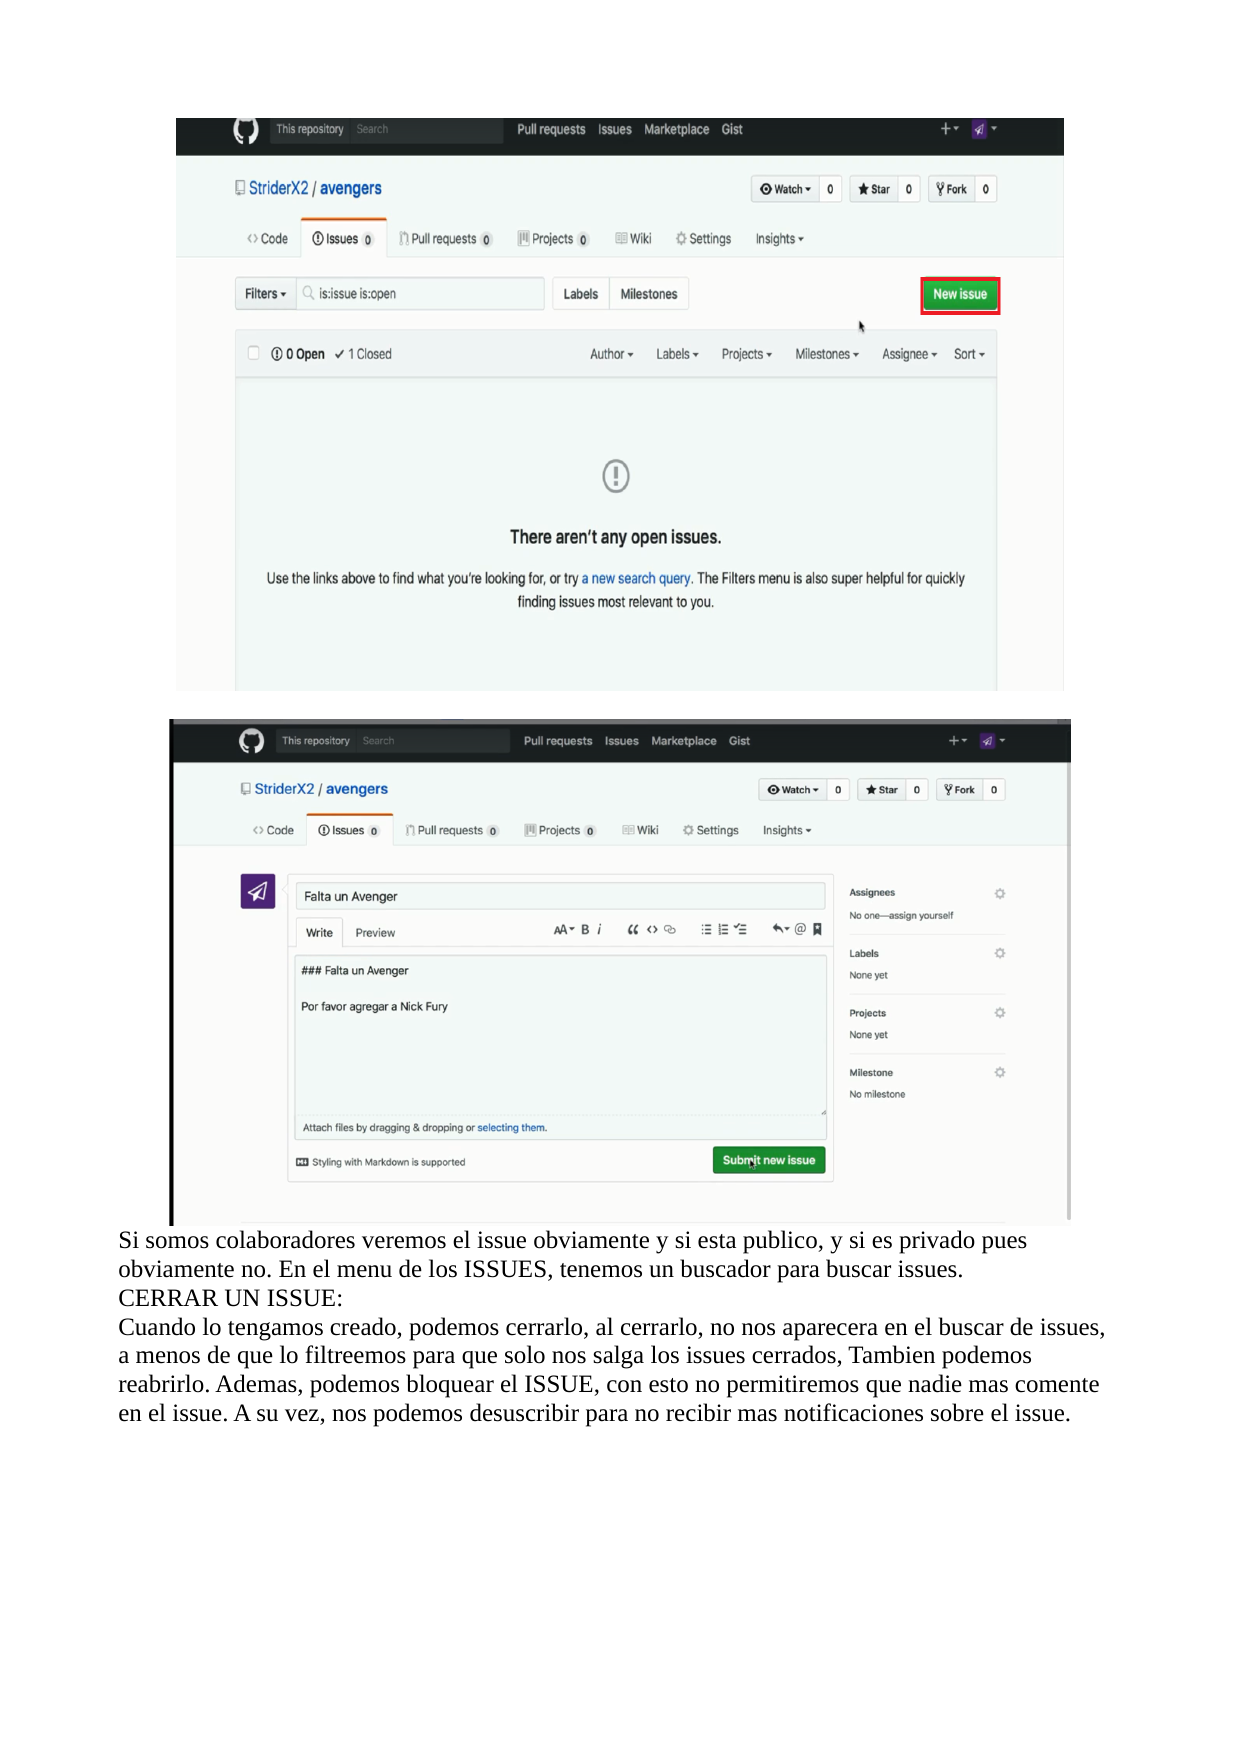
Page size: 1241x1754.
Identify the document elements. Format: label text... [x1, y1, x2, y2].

text Si somos colaboradores veremos el issue obviamente y si esta publico, y si es privado pues obviamente no. En el menu de los ISSUES, tenemos un buscador para buscar issues. [118, 1081, 1122, 1283]
text Cuando lo tengamos creado, podemos cerrarlo, al cerrarlo, no nos aparecera en el buscar de issues, a menos de que lo filtreemos para que solo nos salga los issues cerrados, Tambien podemos reabrirlo. Ademas, podemos bloquear el ISSUE, con esto no permitiremos que nadie mas comente en el issue. A su vez, nos podemos desuscribir para no recibir mas notificaciones sobre el issue. [118, 1312, 1122, 1427]
text CERRAR UN ISSUE: [118, 1283, 1122, 1312]
